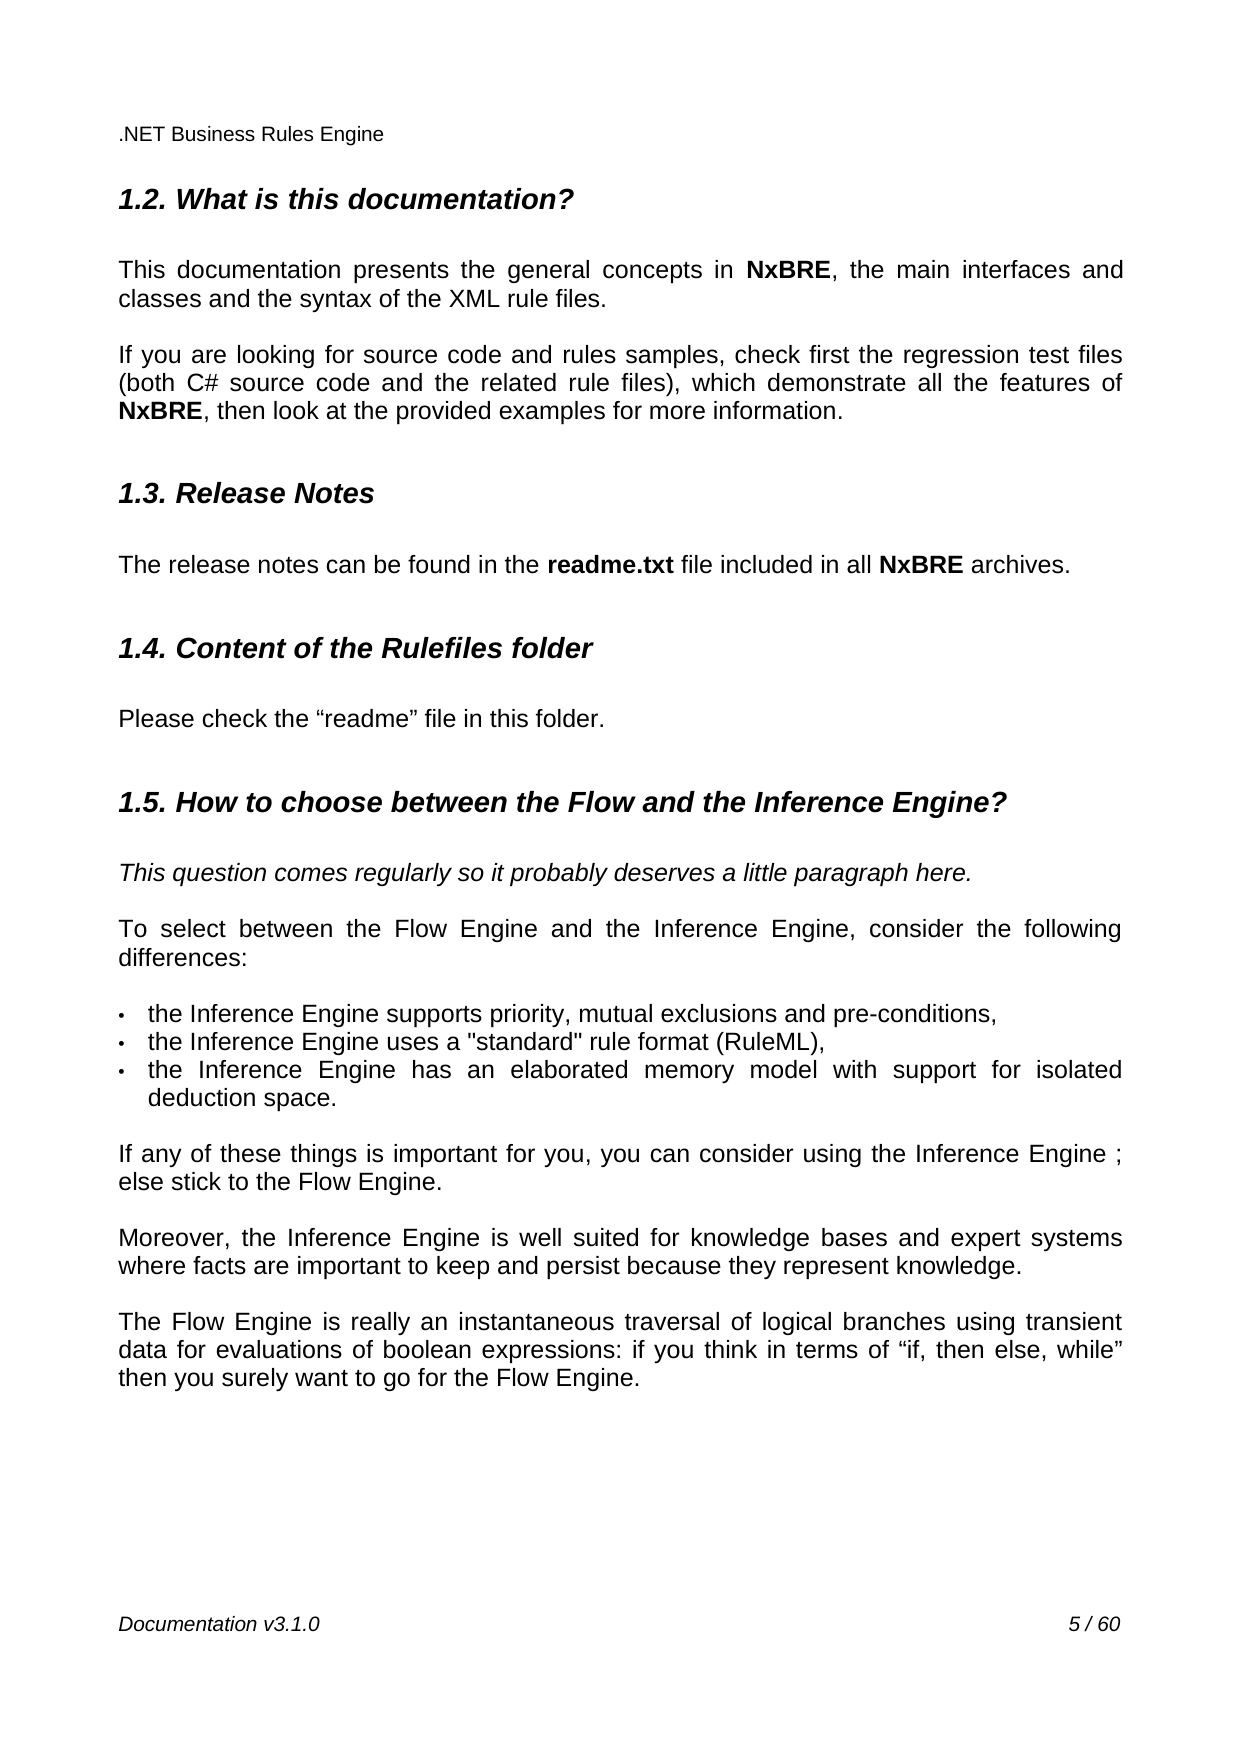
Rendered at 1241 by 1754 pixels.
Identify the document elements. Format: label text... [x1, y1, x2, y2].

subtitle How to choose between the Flow and the Inference Engine? [118, 786, 1124, 819]
list the Inference Engine has an elaborated memory model with support for isolated deduction space. [118, 1055, 1124, 1111]
text The release notes can be found in the readme.txt file included in all NxBRE archives. [118, 551, 1124, 579]
text If you are looking for source code and rules samples, check first the regression test files (both C# source code and the related rule files), which demonstrate all the features of NxBRE, then look at the provided examples for more information. [118, 340, 1124, 424]
text This question comes regularly so it probably deserves a little paragraph here. [118, 859, 1124, 887]
text This documentation presents the general concepts in NxBRE, the main interfaces and classes and the syntax of the XML rule files. [118, 256, 1124, 312]
list the Inference Engine supports priority, mutual exclusions and pre-conditions, [118, 999, 1124, 1027]
text The Flow Engine is really an instantaneous traversal of logical branches using transient data for evaluations of boolean expressions: if you think in terms of “if, then else, while” then you surely want to go for the Flow Engine. [118, 1307, 1124, 1392]
text Moreover, the Inference Engine is well suited for knowledge bases and expert systems where facts are important to keep and persist because they represent knowledge. [118, 1223, 1124, 1279]
subtitle Content of the Rulefiles folder [118, 632, 1124, 664]
list the Inference Engine uses a "standard" rule format (RuleML), [118, 1027, 1124, 1055]
text To select between the Flow Engine and the Inference Engine, consider the following differences: [118, 915, 1124, 999]
text If any of these things is important for you, you can consider using the Inference Engine ; else stick to the Flow Engine. [118, 1139, 1124, 1195]
subtitle What is this documentation? [118, 183, 1124, 216]
text Please check the “readme” file in this folder. [118, 705, 1124, 733]
subtitle Release Notes [118, 477, 1124, 510]
